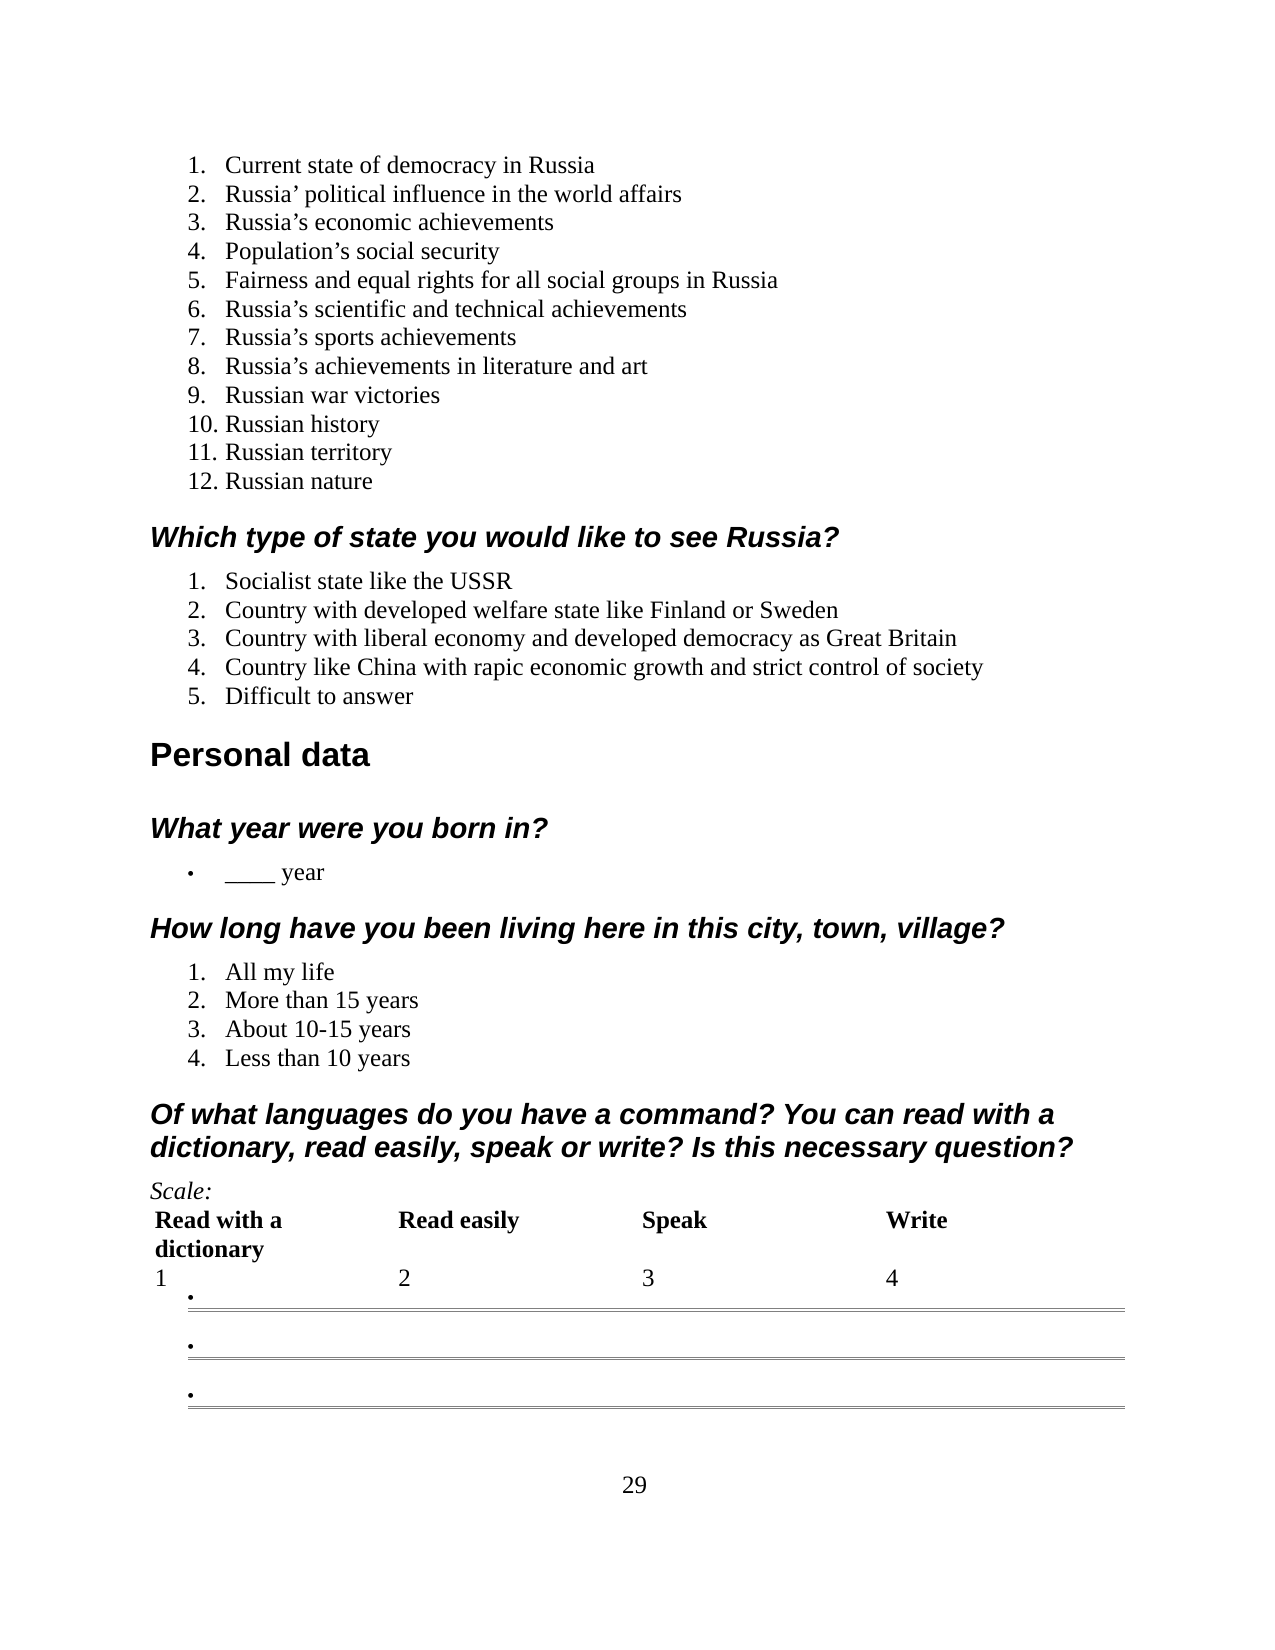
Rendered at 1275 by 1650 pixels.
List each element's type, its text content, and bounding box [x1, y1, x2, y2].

table_header Speak [638, 1205, 881, 1263]
list Russia’s sports achievements [187, 322, 1125, 351]
list Russian history [187, 409, 1125, 437]
table_cell 1 [150, 1263, 394, 1291]
list Country like China with rapic economic growth and strict control of society [187, 652, 1125, 681]
list Fairness and equal rights for all social groups in Russia [187, 265, 1125, 294]
list Russia’s scientific and technical achievements [187, 294, 1125, 322]
list About 10-15 years [187, 1014, 1125, 1043]
list Country with liberal economy and developed democracy as Great Britain [187, 623, 1125, 652]
table_cell 2 [394, 1263, 637, 1291]
list Russian territory [187, 437, 1125, 466]
list Difficult to answer [187, 681, 1125, 710]
list More than 15 years [187, 986, 1125, 1014]
list Russian nature [187, 466, 1125, 495]
table_header Read easily [394, 1205, 637, 1263]
list Population’s social security [187, 236, 1125, 265]
list All my life [187, 957, 1125, 986]
list ____ year [187, 857, 1125, 886]
list Current state of democracy in Russia [187, 150, 1125, 179]
list Russia’s achievements in literature and art [187, 351, 1125, 380]
list Russian war victories [187, 380, 1125, 409]
list Socialist state like the USSR [187, 566, 1125, 595]
list Russia’ political influence in the world affairs [187, 179, 1125, 207]
subtitle Personal data [150, 735, 1125, 773]
subtitle Of what languages do you have a command? You can read with a dictionary, read easily, speak or write? Is this necessary question? [150, 1097, 1125, 1164]
table_header Write [881, 1205, 1125, 1263]
text Scale: [150, 1176, 1125, 1205]
table_cell 3 [638, 1263, 881, 1291]
list Country with developed welfare state like Finland or Sweden [187, 595, 1125, 623]
subtitle What year were you born in? [150, 811, 1125, 844]
subtitle Which type of state you would like to see Russia? [150, 520, 1125, 553]
table_cell 4 [881, 1263, 1125, 1291]
table_header Read with a dictionary [150, 1205, 394, 1263]
list Russia’s economic achievements [187, 207, 1125, 236]
list Less than 10 years [187, 1043, 1125, 1072]
subtitle How long have you been living here in this city, town, village? [150, 911, 1125, 944]
